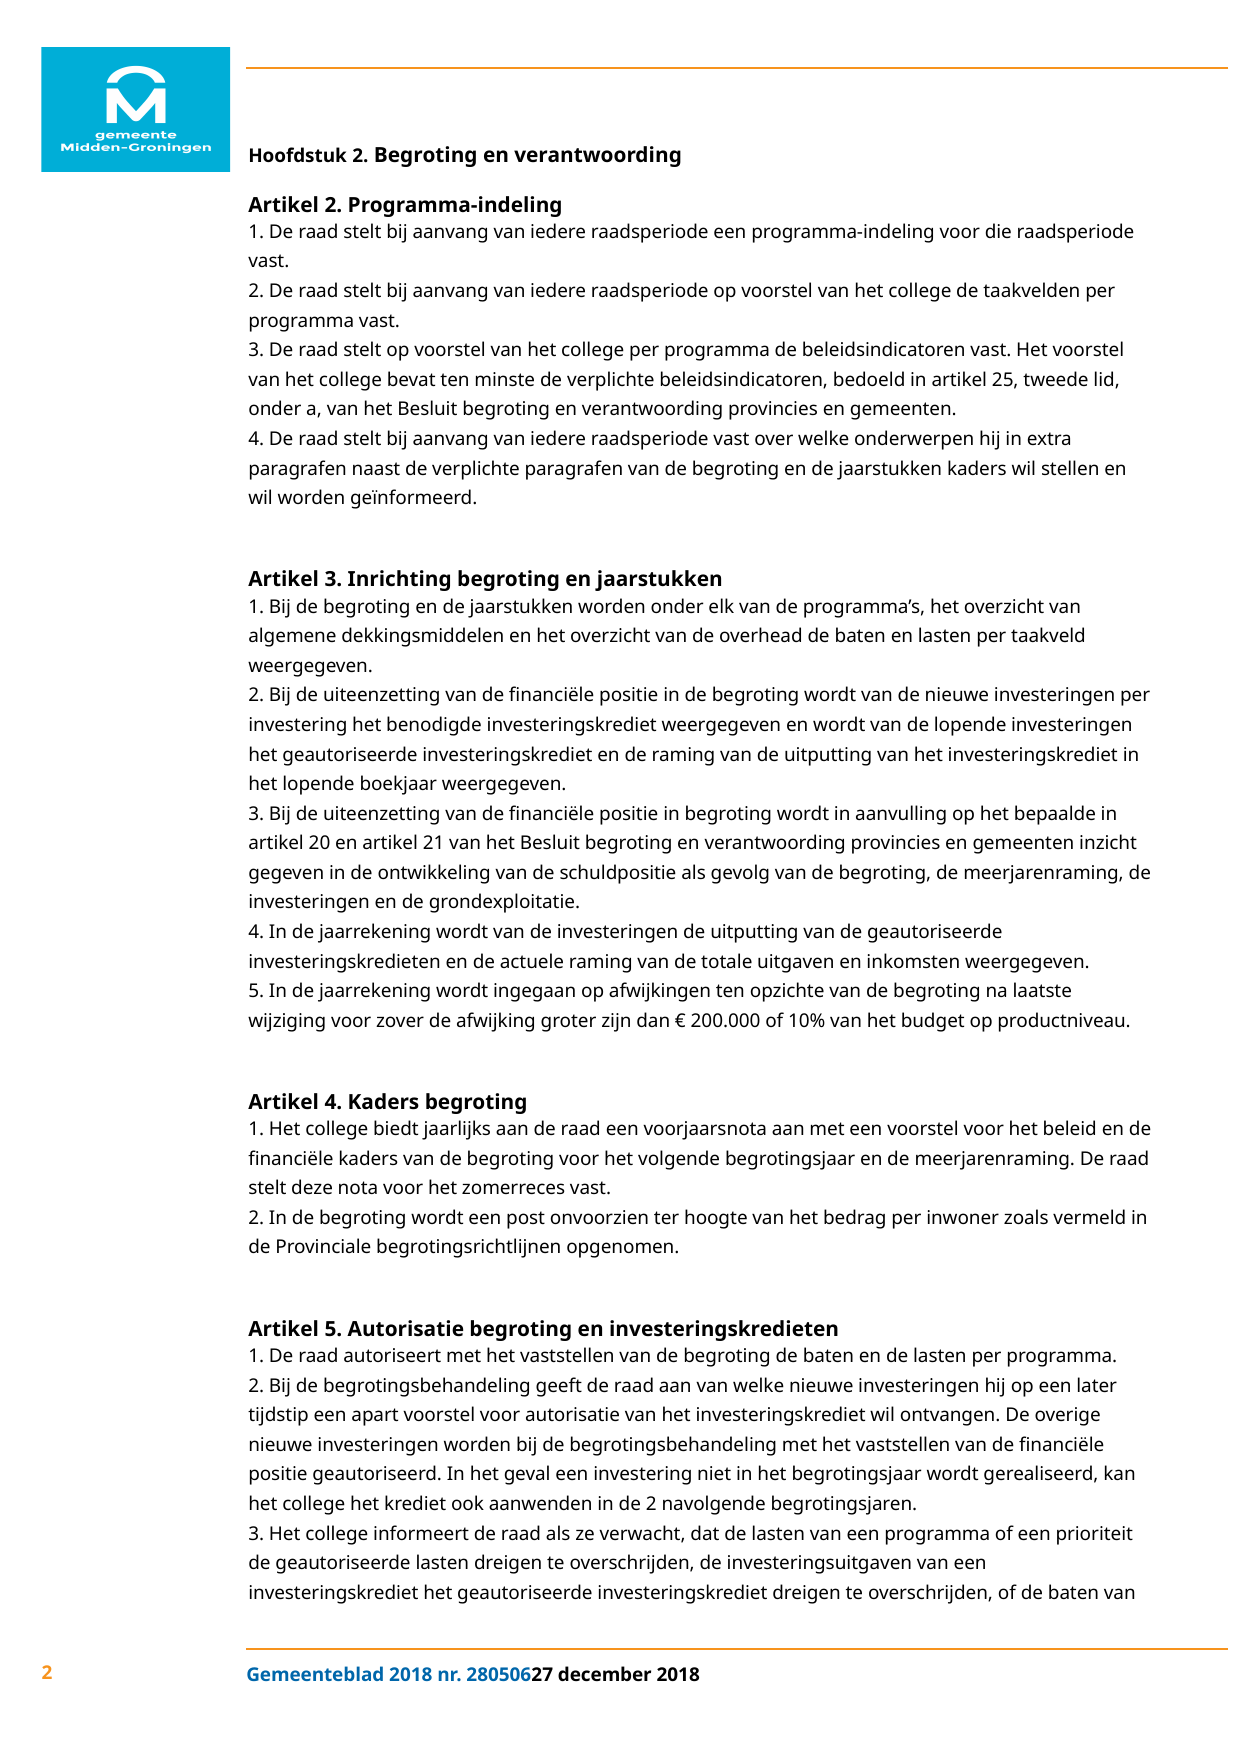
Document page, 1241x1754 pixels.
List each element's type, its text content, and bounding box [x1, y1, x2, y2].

text 2. Bij de uiteenzetting van de financiële positie in de begroting wordt van de nieuwe investeringen per investering het benodigde investeringskrediet weergegeven en wordt van de lopende investeringen het geautoriseerde investeringskrediet en de raming van de uitputting van het investeringskrediet in het lopende boekjaar weergegeven. [248, 682, 1152, 796]
text 4. In de jaarrekening wordt van de investeringen de uitputting van de geautoriseerde investeringskredieten en de actuele raming van de totale uitgaven en inkomsten weergegeven. [248, 918, 1152, 973]
text Artikel 4. Kaders begroting [248, 1087, 1152, 1115]
text 2. Bij de begrotingsbehandeling geeft de raad aan van welke nieuwe investeringen hij op een later tijdstip een apart voorstel voor autorisatie van het investeringskrediet wil ontvangen. De overige nieuwe investeringen worden bij de begrotingsbehandeling met het vaststellen van de financiële positie geautoriseerd. In het geval een investering niet in het begrotingsjaar wordt gerealiseerd, kan het college het krediet ook aanwenden in de 2 navolgende begrotingsjaren. [248, 1372, 1152, 1516]
picture [184, 146, 190, 153]
text 2. In de begroting wordt een post onvoorzien ter hoogte van het bedrag per inwoner zoals vermeld in de Provinciale begrotingsrichtlijnen opgenomen. [248, 1204, 1152, 1259]
text 1. De raad autoriseert met het vaststellen van de begroting de baten en de lasten per programma. [248, 1342, 1152, 1368]
text 1. De raad stelt bij aanvang van iedere raadsperiode een programma-indeling voor die raadsperiode vast. [248, 218, 1152, 273]
text Artikel 3. Inrichting begroting en jaarstukken [248, 564, 1152, 593]
text 3. Het college informeert de raad als ze verwacht, dat de lasten van een programma of een prioriteit de geautoriseerde lasten dreigen te overschrijden, de investeringsuitgaven van een investeringskrediet het geautoriseerde investeringskrediet dreigen te overschrijden, of de baten van [248, 1520, 1152, 1604]
text Hoofdstuk 2. Begroting en verantwoording [248, 140, 1152, 169]
text 3. De raad stelt op voorstel van het college per programma de beleidsindicatoren vast. Het voorstel van het college bevat ten minste de verplichte beleidsindicatoren, bedoeld in artikel 25, tweede lid, onder a, van het Besluit begroting en verantwoording provincies en gemeenten. [248, 336, 1152, 421]
text 1. Het college biedt jaarlijks aan de raad een voorjaarsnota aan met een voorstel voor het beleid en de financiële kaders van de begroting voor het volgende begrotingsjaar en de meerjarenraming. De raad stelt deze nota voor het zomerreces vast. [248, 1115, 1152, 1200]
text 1. Bij de begroting en de jaarstukken worden onder elk van de programma’s, het overzicht van algemene dekkingsmiddelen en het overzicht van de overhead de baten en lasten per taakveld weergegeven. [248, 593, 1152, 678]
text 3. Bij de uiteenzetting van de financiële positie in begroting wordt in aanvulling op het bepaalde in artikel 20 en artikel 21 van het Besluit begroting en verantwoording provincies en gemeenten inzicht gegeven in de ontwikkeling van de schuldpositie als gevolg van de begroting, de meerjarenraming, de investeringen en de grondexploitatie. [248, 800, 1152, 914]
picture [108, 66, 164, 82]
text Artikel 2. Programma-indeling [248, 190, 1152, 218]
text 5. In de jaarrekening wordt ingegaan op afwijkingen ten opzichte van de begroting na laatste wijziging voor zover de afwijking groter zijn dan € 200.000 of 10% van het budget op productniveau. [248, 977, 1152, 1033]
picture [107, 89, 165, 122]
text 4. De raad stelt bij aanvang van iedere raadsperiode vast over welke onderwerpen hij in extra paragrafen naast de verplichte paragrafen van de begroting en de jaarstukken kaders wil stellen en wil worden geïnformeerd. [248, 425, 1152, 510]
text 2. De raad stelt bij aanvang van iedere raadsperiode op voorstel van het college de taakvelden per programma vast. [248, 277, 1152, 333]
text Artikel 5. Autorisatie begroting en investeringskredieten [248, 1314, 1152, 1342]
